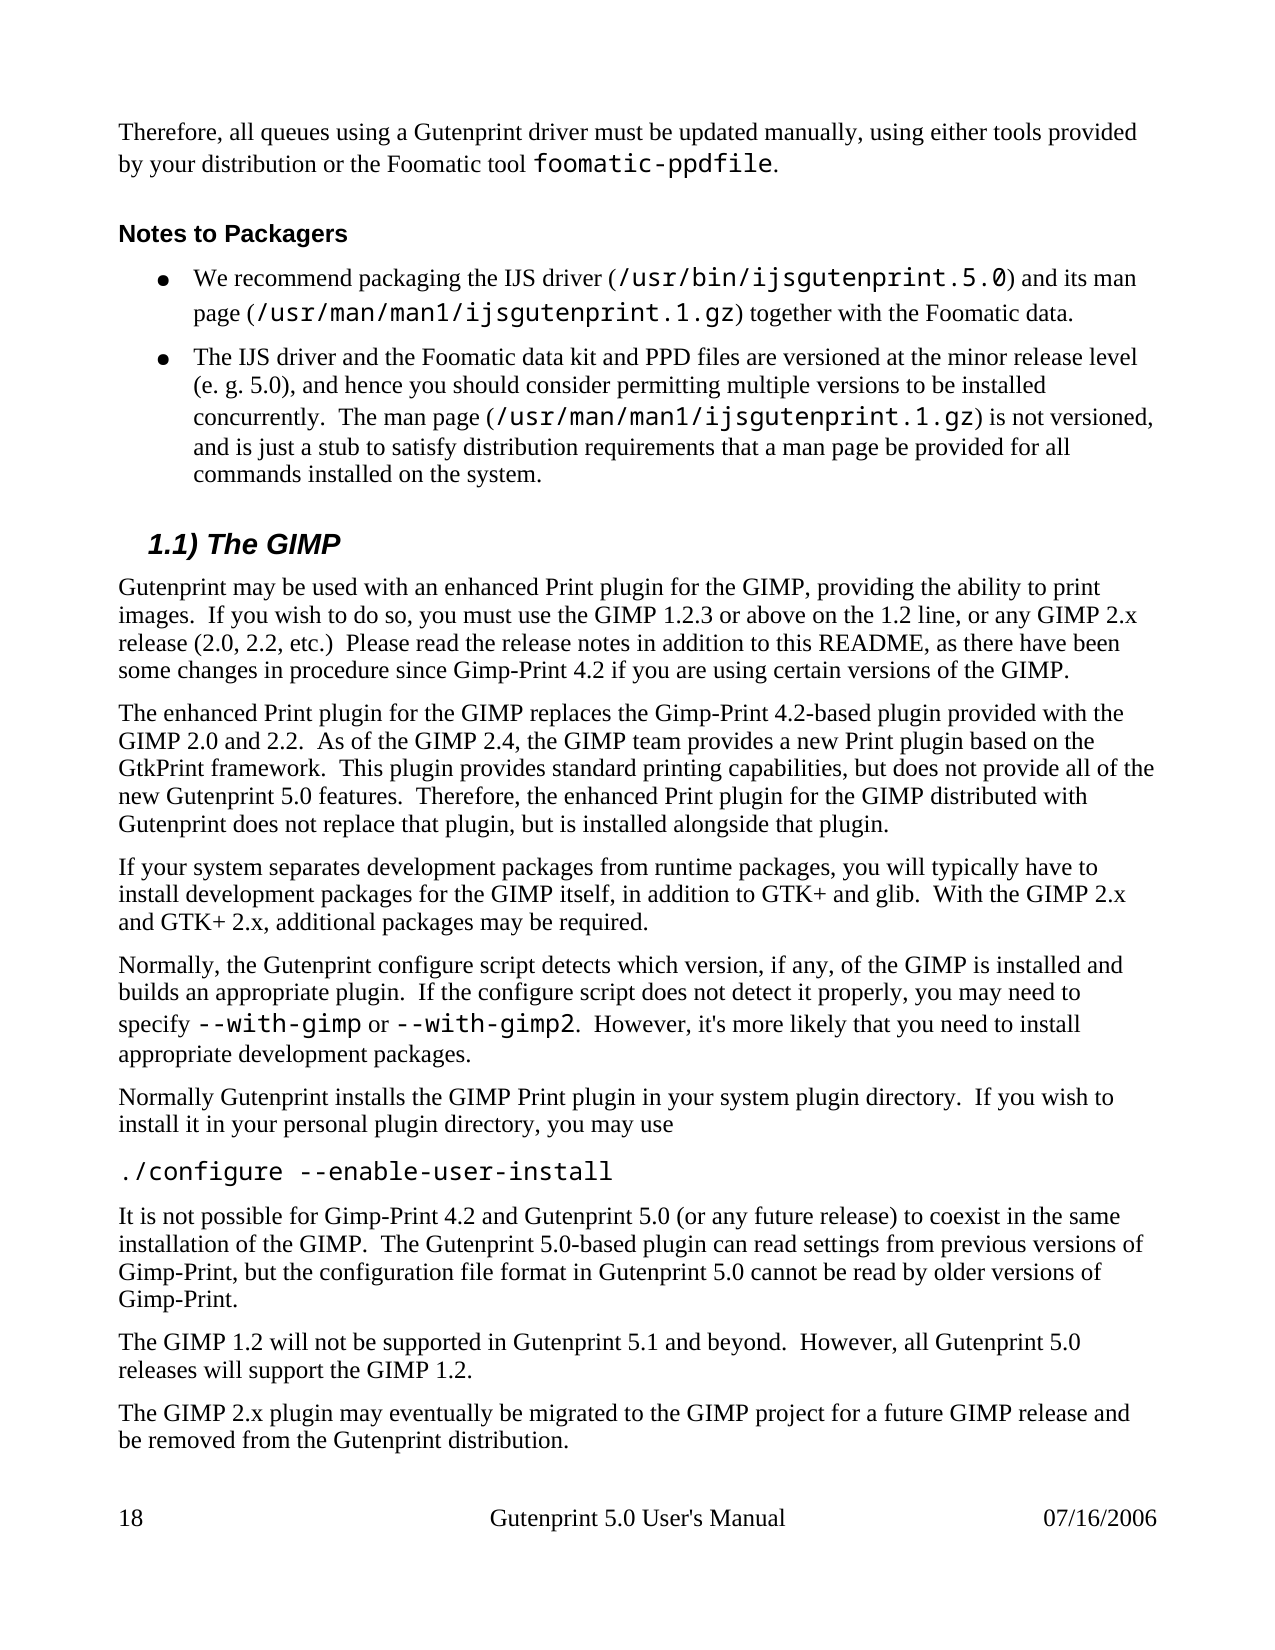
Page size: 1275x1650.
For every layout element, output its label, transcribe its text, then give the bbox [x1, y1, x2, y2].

text The GIMP 2.x plugin may eventually be migrated to the GIMP project for a future GIMP release and be removed from the Gutenprint distribution. [118, 1399, 1157, 1454]
text The GIMP 1.2 will not be supported in Gutenprint 5.1 and beyond. However, all Gutenprint 5.0 releases will support the GIMP 1.2. [118, 1328, 1157, 1384]
list We recommend packaging the IJS driver (/usr/bin/ijsgutenprint.5.0) and its man page (/usr/man/man1/ijsgutenprint.1.gz) together with the Foomatic data. [156, 260, 1157, 328]
text Gutenprint may be used with an enhanced Print plugin for the GIMP, providing the ability to print images. If you wish to do so, you must use the GIMP 1.2.3 or above on the 1.2 line, or any GIMP 2.x release (2.0, 2.2, etc.) Please read the release notes in addition to this README, as there have been some changes in procedure since Gimp-Print 4.2 if you are using certain versions of the GIMP. [118, 573, 1157, 684]
text Therefore, all queues using a Gutenprint driver must be updated manually, using either tools provided by your distribution or the Foomatic tool foomatic-ppdfile. [118, 118, 1157, 180]
text It is not possible for Gimp-Print 4.2 and Gutenprint 5.0 (or any future release) to coexist in the same installation of the GIMP. The Gutenprint 5.0-based plugin can read settings from previous versions of Gimp-Print, but the configuration file format in Gutenprint 5.0 cannot be read by older versions of Gimp-Print. [118, 1202, 1157, 1313]
text Normally Gutenprint installs the GIMP Print plugin in your system plugin directory. If you wish to install it in your personal plugin directory, you may use [118, 1083, 1157, 1138]
text Normally, the Gutenprint configure script detects which version, if any, of the GIMP is installed and builds an appropriate plugin. If the configure script does not detect it properly, you may need to specify --with-gimp or --with-gimp2. However, it's more likely that you need to install appropriate development packages. [118, 951, 1157, 1068]
text ./configure --enable-user-install [118, 1153, 1157, 1187]
subtitle The GIMP [148, 528, 1157, 561]
list The IJS driver and the Foomatic data kit and PPD files are versioned at the minor release level (e. g. 5.0), and hence you should consider permitting multiple versions to be installed concurrently. The man page (/usr/man/man1/ijsgutenprint.1.gz) is not versioned, and is just a stub to satisfy distribution requirements that a man page be provided for all commands installed on the system. [156, 343, 1157, 488]
text The enhanced Print plugin for the GIMP replaces the Gimp-Print 4.2-based plugin provided with the GIMP 2.0 and 2.2. As of the GIMP 2.4, the GIMP team provides a new Print plugin based on the GtkPrint framework. This plugin provides standard printing capabilities, but does not provide all of the new Gutenprint 5.0 features. Therefore, the enhanced Print plugin for the GIMP distributed with Gutenprint does not replace that plugin, but is installed alongside that plugin. [118, 699, 1157, 838]
subtitle Notes to Packagers [118, 220, 1157, 248]
text If your system separates development packages from runtime packages, you will typically have to install development packages for the GIMP itself, in addition to GTK+ and glib. With the GIMP 2.x and GTK+ 2.x, additional packages may be required. [118, 853, 1157, 936]
